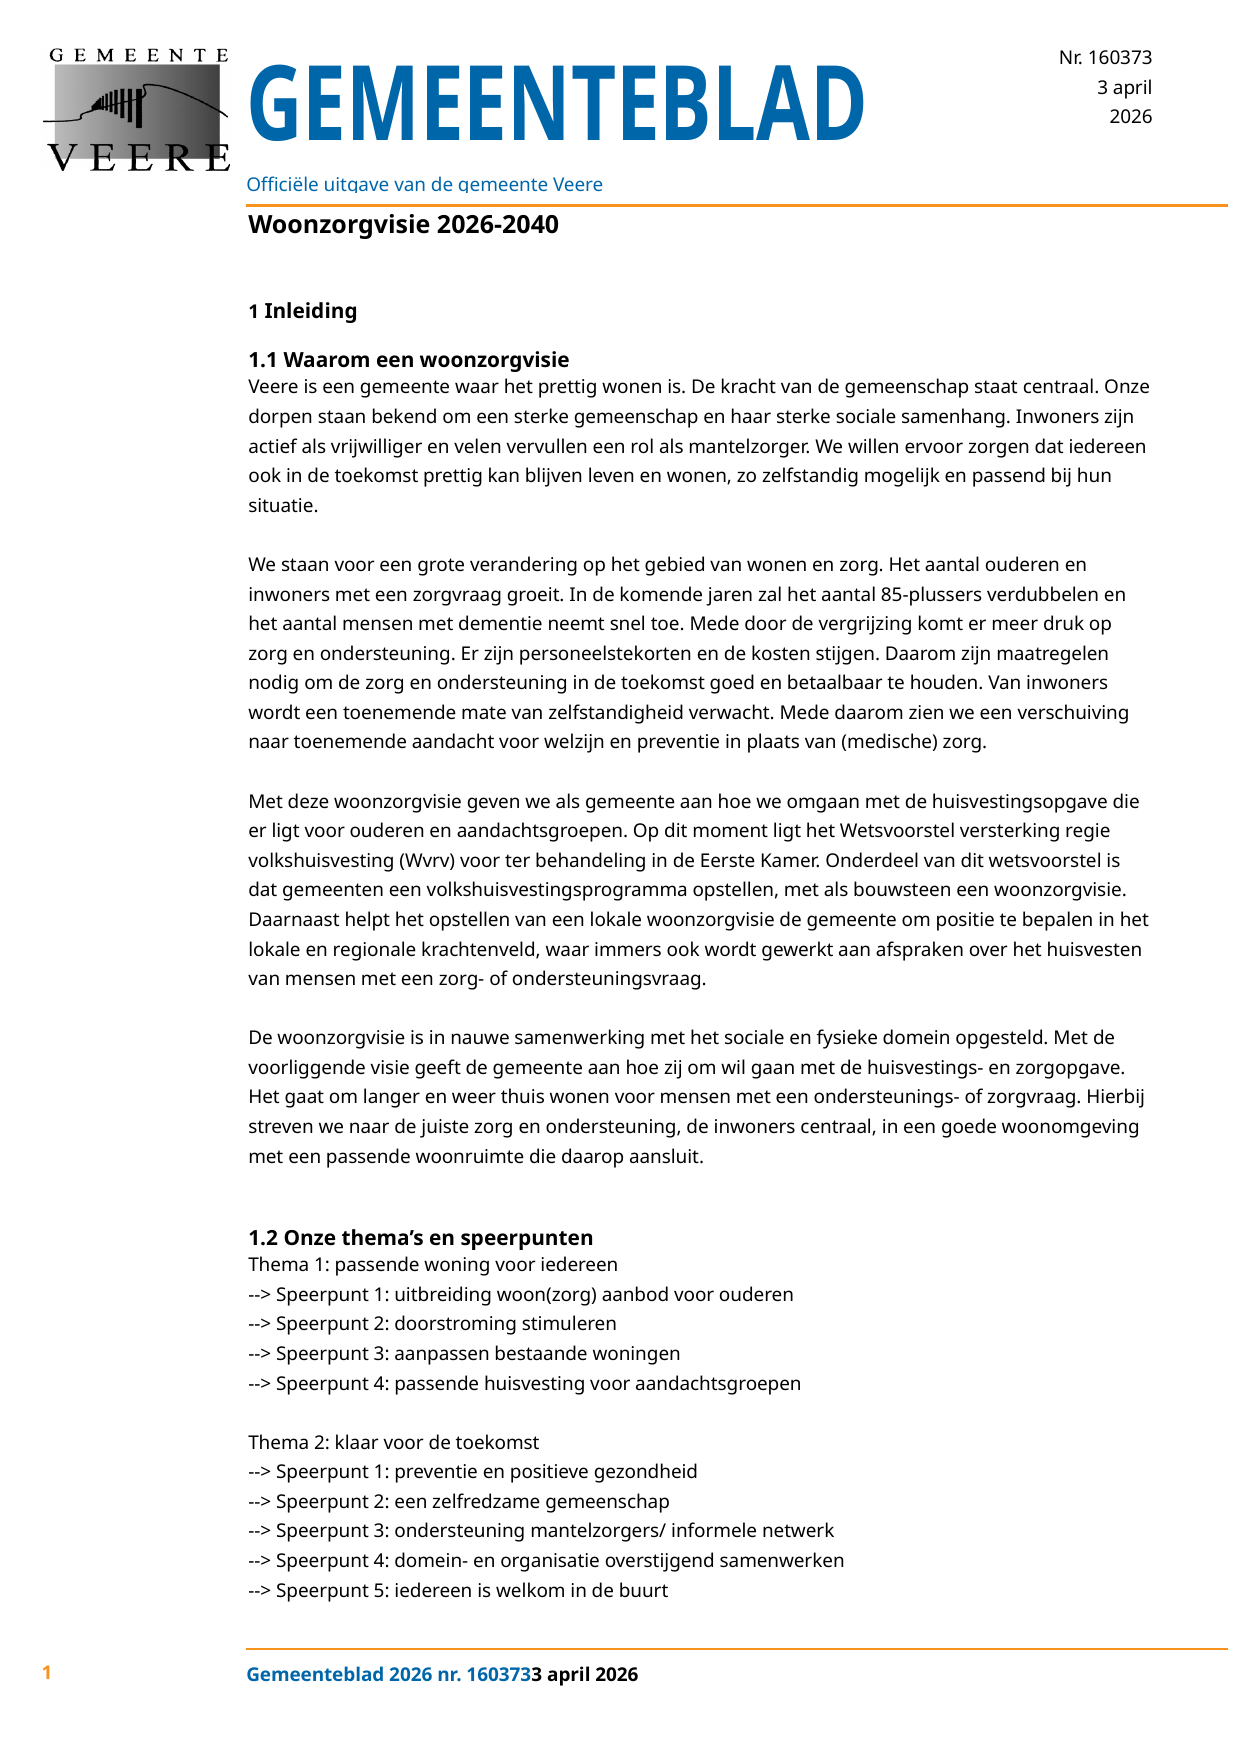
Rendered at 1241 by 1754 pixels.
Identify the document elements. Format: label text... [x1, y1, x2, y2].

text We staan voor een grote verandering op het gebied van wonen en zorg. Het aantal ouderen en inwoners met een zorgvraag groeit. In de komende jaren zal het aantal 85-plussers verdubbelen en het aantal mensen met dementie neemt snel toe. Mede door de vergrijzing komt er meer druk op zorg en ondersteuning. Er zijn personeelstekorten en de kosten stijgen. Daarom zijn maatregelen nodig om de zorg en ondersteuning in de toekomst goed en betaalbaar te houden. Van inwoners wordt een toenemende mate van zelfstandigheid verwacht. Mede daarom zien we een verschuiving naar toenemende aandacht voor welzijn en preventie in plaats van (medische) zorg. [248, 551, 1152, 754]
text De woonzorgvisie is in nauwe samenwerking met het sociale en fysieke domein opgesteld. Met de voorliggende visie geeft de gemeente aan hoe zij om wil gaan met de huisvestings- en zorgopgave. Het gaat om langer en weer thuis wonen voor mensen met een ondersteunings- of zorgvraag. Hierbij streven we naar de juiste zorg en ondersteuning, de inwoners centraal, in een goede woonomgeving met een passende woonruimte die daarop aansluit. [248, 1024, 1152, 1169]
text --> Speerpunt 4: passende huisvesting voor aandachtsgroepen [248, 1370, 1152, 1395]
text --> Speerpunt 5: iedereen is welkom in de buurt [248, 1577, 1152, 1602]
text --> Speerpunt 2: een zelfredzame gemeenschap [248, 1488, 1152, 1514]
text --> Speerpunt 4: domein- en organisatie overstijgend samenwerken [248, 1547, 1152, 1573]
text --> Speerpunt 3: aanpassen bestaande woningen [248, 1340, 1152, 1366]
text --> Speerpunt 1: uitbreiding woon(zorg) aanbod voor ouderen [248, 1281, 1152, 1307]
text Met deze woonzorgvisie geven we als gemeente aan hoe we omgaan met de huisvestingsopgave die er ligt voor ouderen en aandachtsgroepen. Op dit moment ligt het Wetsvoorstel versterking regie volkshuisvesting (Wvrv) voor ter behandeling in de Eerste Kamer. Onderdeel van dit wetsvoorstel is dat gemeenten een volkshuisvestingsprogramma opstellen, met als bouwsteen een woonzorgvisie. Daarnaast helpt het opstellen van een lokale woonzorgvisie de gemeente om positie te bepalen in het lokale en regionale krachtenveld, waar immers ook wordt gewerkt aan afspraken over het huisvesten van mensen met een zorg- of ondersteuningsvraag. [248, 788, 1152, 991]
text --> Speerpunt 3: ondersteuning mantelzorgers/ informele netwerk [248, 1518, 1152, 1543]
text Woonzorgvisie 2026-2040 [248, 207, 1152, 241]
text Thema 2: klaar voor de toekomst [248, 1429, 1152, 1454]
text --> Speerpunt 2: doorstroming stimuleren [248, 1311, 1152, 1336]
picture [41, 47, 231, 172]
text 1.1 Waarom een woonzorgvisie [248, 345, 1152, 374]
text Veere is een gemeente waar het prettig wonen is. De kracht van de gemeenschap staat centraal. Onze dorpen staan bekend om een sterke gemeenschap en haar sterke sociale samenhang. Inwoners zijn actief als vrijwilliger en velen vervullen een rol als mantelzorger. We willen ervoor zorgen dat iedereen ook in de toekomst prettig kan blijven leven en wonen, zo zelfstandig mogelijk en passend bij hun situatie. [248, 374, 1152, 518]
text Thema 1: passende woning voor iedereen [248, 1251, 1152, 1277]
text 1 Inleiding [248, 296, 1152, 324]
text --> Speerpunt 1: preventie en positieve gezondheid [248, 1458, 1152, 1484]
text 1.2 Onze thema’s en speerpunten [248, 1223, 1152, 1251]
